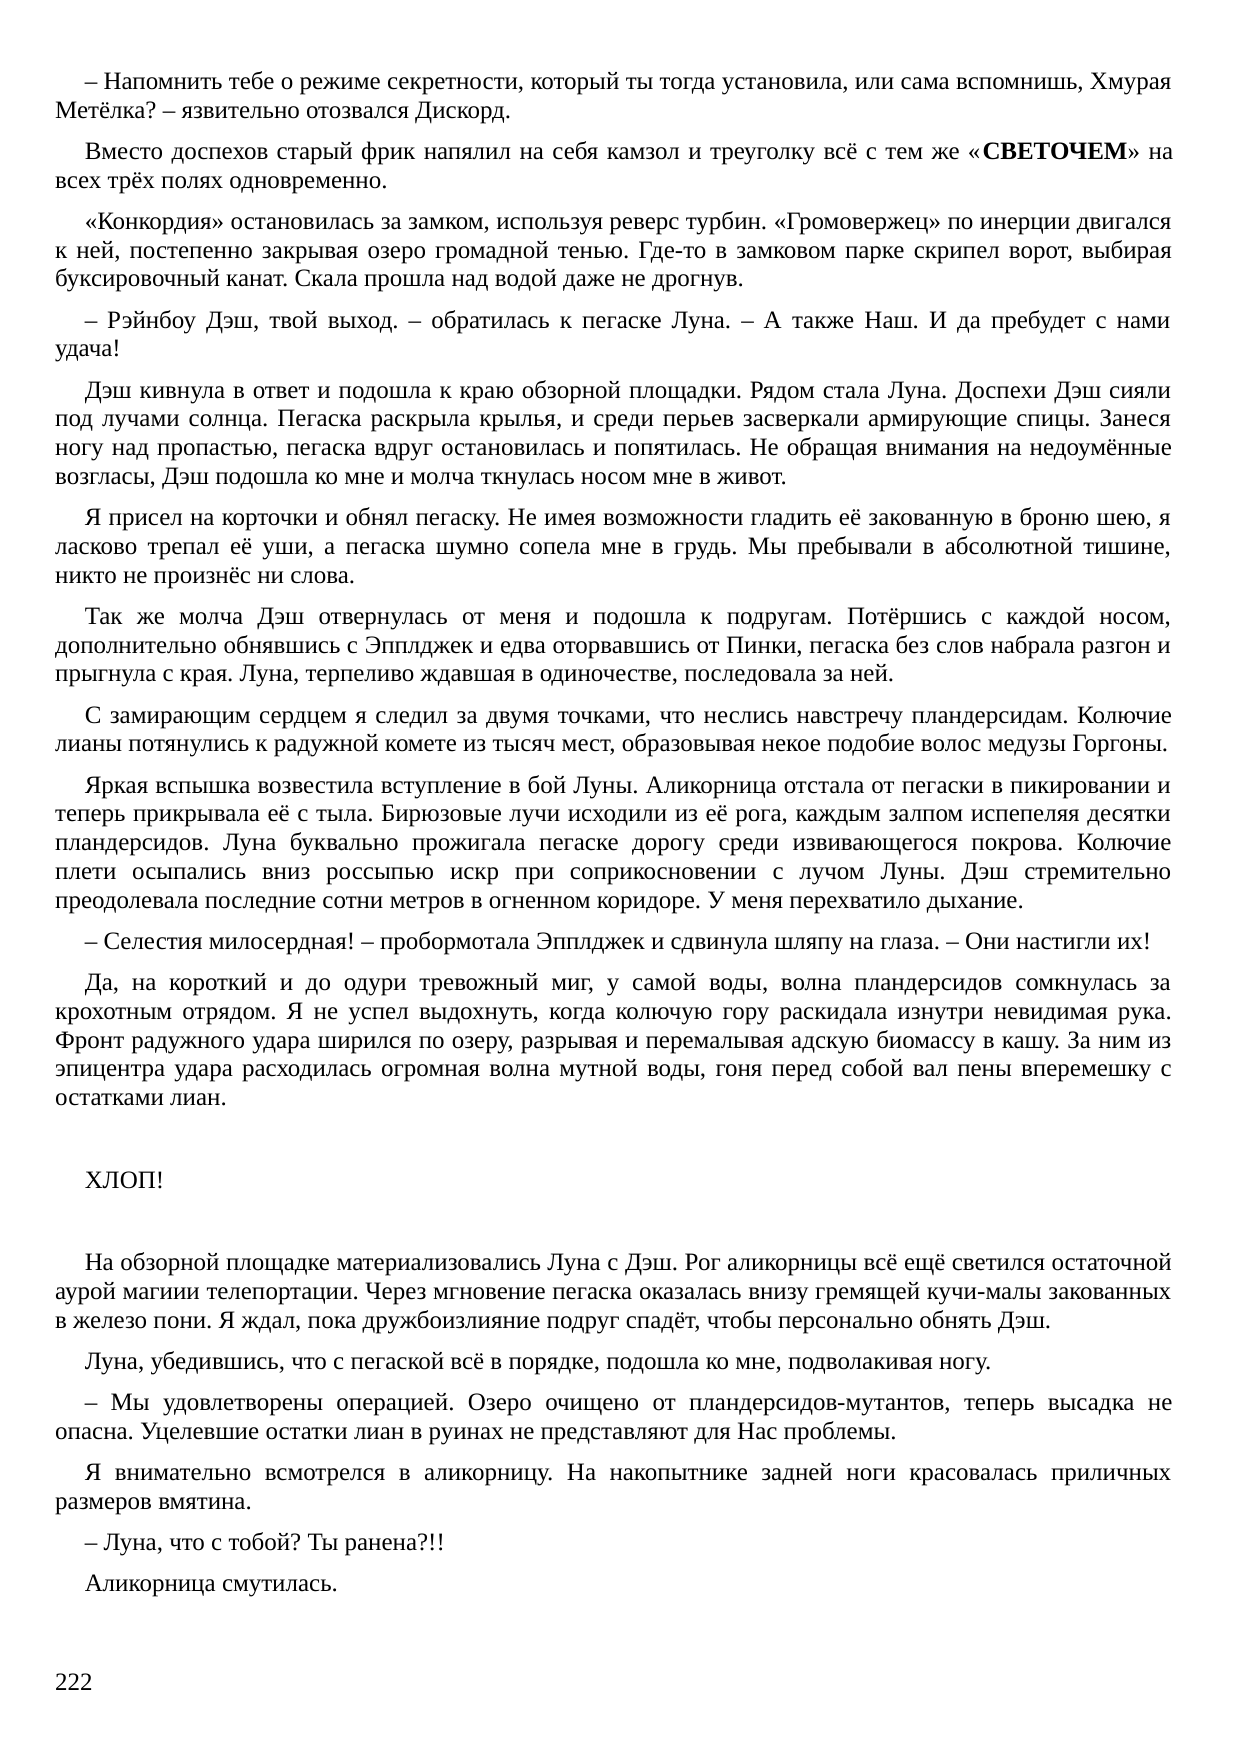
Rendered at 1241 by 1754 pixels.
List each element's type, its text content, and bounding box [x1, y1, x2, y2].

text С замирающим сердцем я следил за двумя точками, что неслись навстречу пландерсидам. Колючие лианы потянулись к радужной комете из тысяч мест, образовывая некое подобие волос медузы Горгоны. [55, 700, 1173, 757]
text – Луна, что с тобой? Ты ранена?!! [55, 1527, 1173, 1556]
text – Мы удовлетворены операцией. Озеро очищено от пландерсидов-мутантов, теперь высадка не опасна. Уцелевшие остатки лиан в руинах не представляют для Нас проблемы. [55, 1387, 1173, 1445]
text Яркая вспышка возвестила вступление в бой Луны. Аликорница отстала от пегаски в пикировании и теперь прикрывала её с тыла. Бирюзовые лучи исходили из её рога, каждым залпом испепеляя десятки пландерсидов. Луна буквально прожигала пегаске дорогу среди извивающегося покрова. Колючие плети осыпались вниз россыпью искр при соприкосновении с лучом Луны. Дэш стремительно преодолевала последние сотни метров в огненном коридоре. У меня перехватило дыхание. [55, 770, 1173, 913]
text – Рэйнбоу Дэш, твой выход. – обратилась к пегаске Луна. – А также Наш. И да пребудет с нами удача! [55, 305, 1173, 362]
text Вместо доспехов старый фрик напялил на себя камзол и треуголку всё с тем же «СВЕТОЧЕМ» на всех трёх полях одновременно. [55, 136, 1173, 193]
text – Напомнить тебе о режиме секретности, который ты тогда установила, или сама вспомнишь, Хмурая Метёлка? – язвительно отозвался Дискорд. [55, 66, 1173, 123]
text Я внимательно всмотрелся в аликорницу. На накопытнике задней ноги красовалась приличных размеров вмятина. [55, 1457, 1173, 1515]
text Да, на короткий и до одури тревожный миг, у самой воды, волна пландерсидов сомкнулась за крохотным отрядом. Я не успел выдохнуть, когда колючую гору раскидала изнутри невидимая рука. Фронт радужного удара ширился по озеру, разрывая и перемалывая адскую биомассу в кашу. За ним из эпицентра удара расходилась огромная волна мутной воды, гоня перед собой вал пены вперемешку с остатками лиан. [55, 967, 1173, 1111]
text Аликорница смутилась. [55, 1568, 1173, 1597]
text На обзорной площадке материализовались Луна с Дэш. Рог аликорницы всё ещё светился остаточной аурой магиии телепортации. Через мгновение пегаска оказалась внизу гремящей кучи-малы закованных в железо пони. Я ждал, пока дружбоизлияние подруг спадёт, чтобы персонально обнять Дэш. [55, 1247, 1173, 1333]
text – Селестия милосердная! – пробормотала Эпплджек и сдвинула шляпу на глаза. – Они настигли их! [55, 926, 1173, 955]
text Я присел на корточки и обнял пегаску. Не имея возможности гладить её закованную в броню шею, я ласково трепал её уши, а пегаска шумно сопела мне в грудь. Мы пребывали в абсолютной тишине, никто не произнёс ни слова. [55, 502, 1173, 588]
text Дэш кивнула в ответ и подошла к краю обзорной площадки. Рядом стала Луна. Доспехи Дэш сияли под лучами солнца. Пегаска раскрыла крылья, и среди перьев засверкали армирующие спицы. Занеся ногу над пропастью, пегаска вдруг остановилась и попятилась. Не обращая внимания на недоумённые возгласы, Дэш подошла ко мне и молча ткнулась носом мне в живот. [55, 375, 1173, 490]
text Так же молча Дэш отвернулась от меня и подошла к подругам. Потёршись с каждой носом, дополнительно обнявшись с Эпплджек и едва оторвавшись от Пинки, пегаска без слов набрала разгон и прыгнула с края. Луна, терпеливо ждавшая в одиночестве, последовала за ней. [55, 601, 1173, 687]
text ХЛОП! [55, 1165, 1173, 1193]
text Луна, убедившись, что с пегаской всё в порядке, подошла ко мне, подволакивая ногу. [55, 1346, 1173, 1375]
text «Конкордия» остановилась за замком, используя реверс турбин. «Громовержец» по инерции двигался к ней, постепенно закрывая озеро громадной тенью. Где-то в замковом парке скрипел ворот, выбирая буксировочный канат. Скала прошла над водой даже не дрогнув. [55, 206, 1173, 292]
